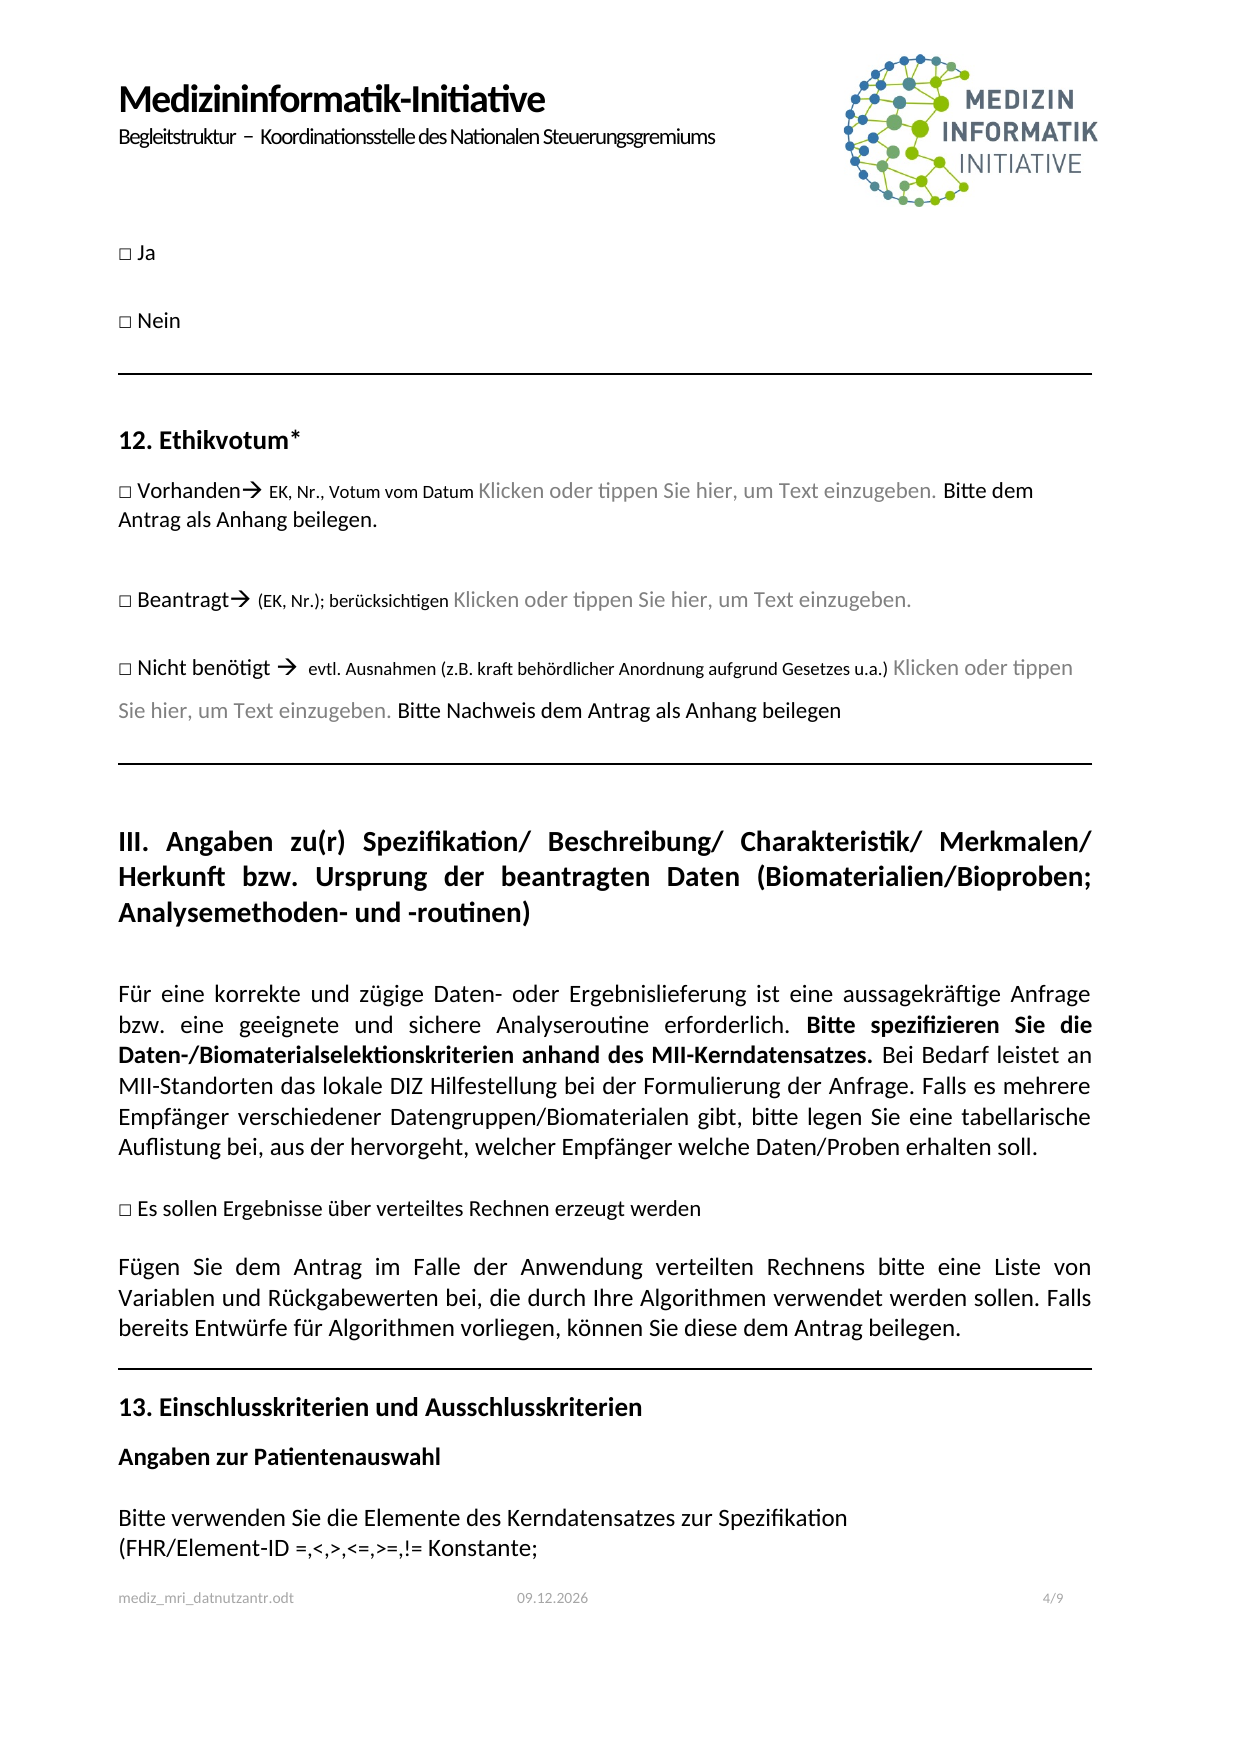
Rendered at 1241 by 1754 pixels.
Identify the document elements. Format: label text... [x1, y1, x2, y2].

subtitle 12. Ethikvotum* [118, 423, 1092, 456]
text Angaben zur Patientenauswahl [118, 1441, 1092, 1471]
text ☐ Ja [118, 236, 1092, 267]
text ☐ Nicht benötigt  evtl. Ausnahmen (z.B. kraft behördlicher Anordnung aufgrund Gesetzes u.a.) Klicken oder tippen Sie hier, um Text einzugeben. Bitte Nachweis dem Antrag als Anhang beilegen [118, 651, 1092, 724]
subtitle III. Angaben zu(r) Spezifikation/ Beschreibung/ Charakteristik/ Merkmalen/ Herkunft bzw. Ursprung der beantragten Daten (Biomaterialien/Bioproben; Analysemethoden- und -routinen) [118, 823, 1092, 930]
text Bitte verwenden Sie die Elemente des Kerndatensatzes zur Spezifikation (FHR/Element-ID =,<,>,<=,>=,!= Konstante; [118, 1502, 1092, 1563]
text Für eine korrekte und zügige Daten- oder Ergebnislieferung ist eine aussagekräftige Anfrage bzw. eine geeignete und sichere Analyseroutine erforderlich. Bitte spezifizieren Sie die Daten-/Biomaterialselektionskriterien anhand des MII-Kerndatensatzes. Bei Bedarf leistet an MII-Standorten das lokale DIZ Hilfestellung bei der Formulierung der Anfrage. Falls es mehrere Empfänger verschiedener Datengruppen/Biomaterialen gibt, bitte legen Sie eine tabellarische Auflistung bei, aus der hervorgeht, welcher Empfänger welche Daten/Proben erhalten soll. [118, 978, 1092, 1162]
text ☐ Es sollen Ergebnisse über verteiltes Rechnen erzeugt werden [118, 1192, 1092, 1223]
text ☐ Nein [118, 304, 1092, 335]
text ☐ Vorhanden EK, Nr., Votum vom Datum Klicken oder tippen Sie hier, um Text einzugeben. Bitte dem Antrag als Anhang beilegen. [118, 474, 1092, 533]
text ☐ Beantragt (EK, Nr.); berücksichtigen Klicken oder tippen Sie hier, um Text einzugeben. [118, 583, 1092, 614]
subtitle 13. Einschlusskriterien und Ausschlusskriterien [118, 1390, 1092, 1423]
text Fügen Sie dem Antrag im Falle der Anwendung verteilten Rechnens bitte eine Liste von Variablen und Rückgabewerten bei, die durch Ihre Algorithmen verwendet werden sollen. Falls bereits Entwürfe für Algorithmen vorliegen, können Sie diese dem Antrag beilegen. [118, 1251, 1092, 1343]
